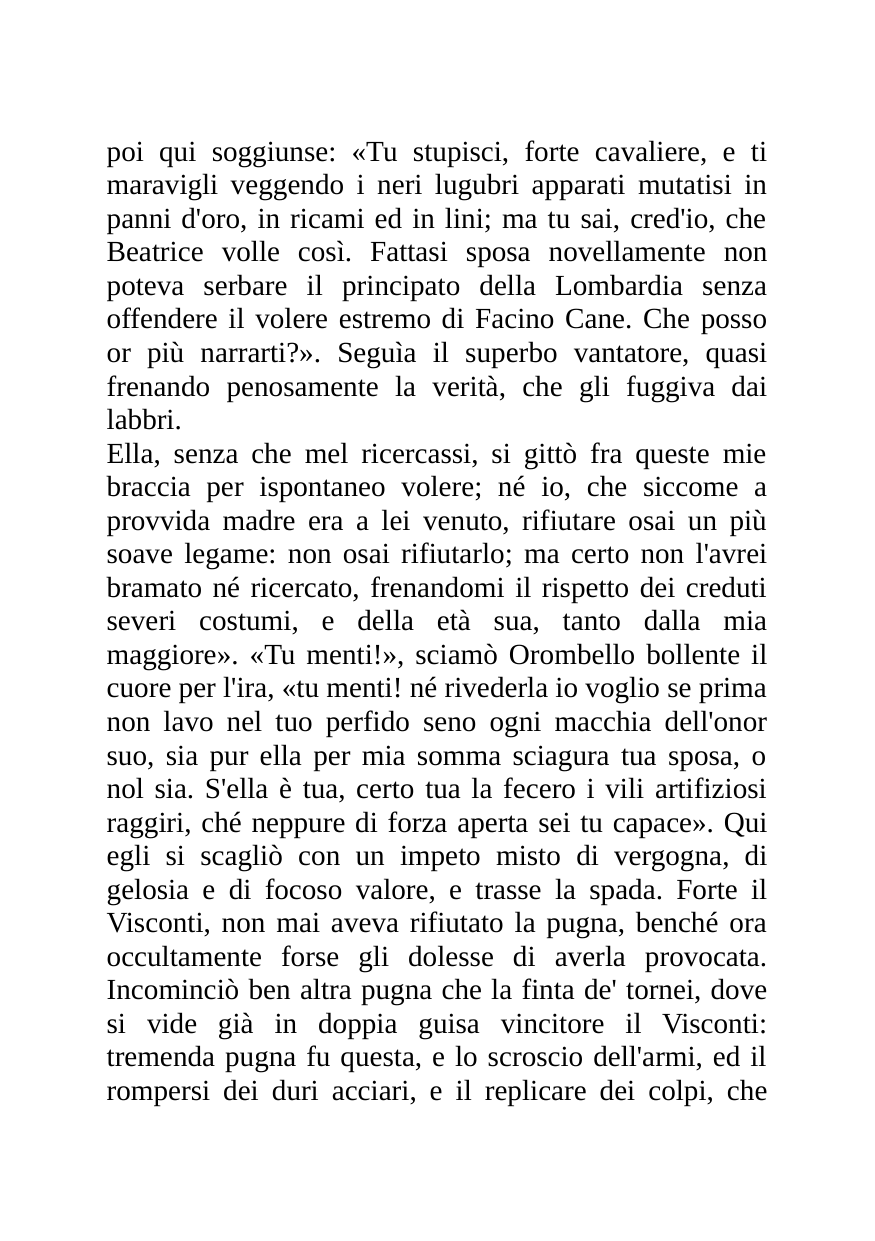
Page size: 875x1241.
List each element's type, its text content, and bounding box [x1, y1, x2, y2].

text Ella, senza che mel ricercassi, si gittò fra queste mie braccia per ispontaneo volere; né io, che siccome a provvida madre era a lei venuto, rifiutare osai un più soave legame: non osai rifiutarlo; ma certo non l'avrei bramato né ricercato, frenandomi il rispetto dei creduti severi costumi, e della età sua, tanto dalla mia maggiore». «Tu menti!», sciamò Orombello bollente il cuore per l'ira, «tu menti! né rivederla io voglio se prima non lavo nel tuo perfido seno ogni macchia dell'onor suo, sia pur ella per mia somma sciagura tua sposa, o nol sia. S'ella è tua, certo tua la fecero i vili artifiziosi raggiri, ché neppure di forza aperta sei tu capace». Qui egli si scagliò con un impeto misto di vergogna, di gelosia e di focoso valore, e trasse la spada. Forte il Visconti, non mai aveva rifiutato la pugna, benché ora occultamente forse gli dolesse di averla provocata. Incominciò ben altra pugna che la finta de' tornei, dove si vide già in doppia guisa vincitore il Visconti: tremenda pugna fu questa, e lo scroscio dell'armi, ed il rompersi dei duri acciari, e il replicare dei colpi, che [106, 436, 768, 1107]
text poi qui soggiunse: «Tu stupisci, forte cavaliere, e ti maravigli veggendo i neri lugubri apparati mutatisi in panni d'oro, in ricami ed in lini; ma tu sai, cred'io, che Beatrice volle così. Fattasi sposa novellamente non poteva serbare il principato della Lombardia senza offendere il volere estremo di Facino Cane. Che posso or più narrarti?». Seguìa il superbo vantatore, quasi frenando penosamente la verità, che gli fuggiva dai labbri. [106, 134, 768, 436]
